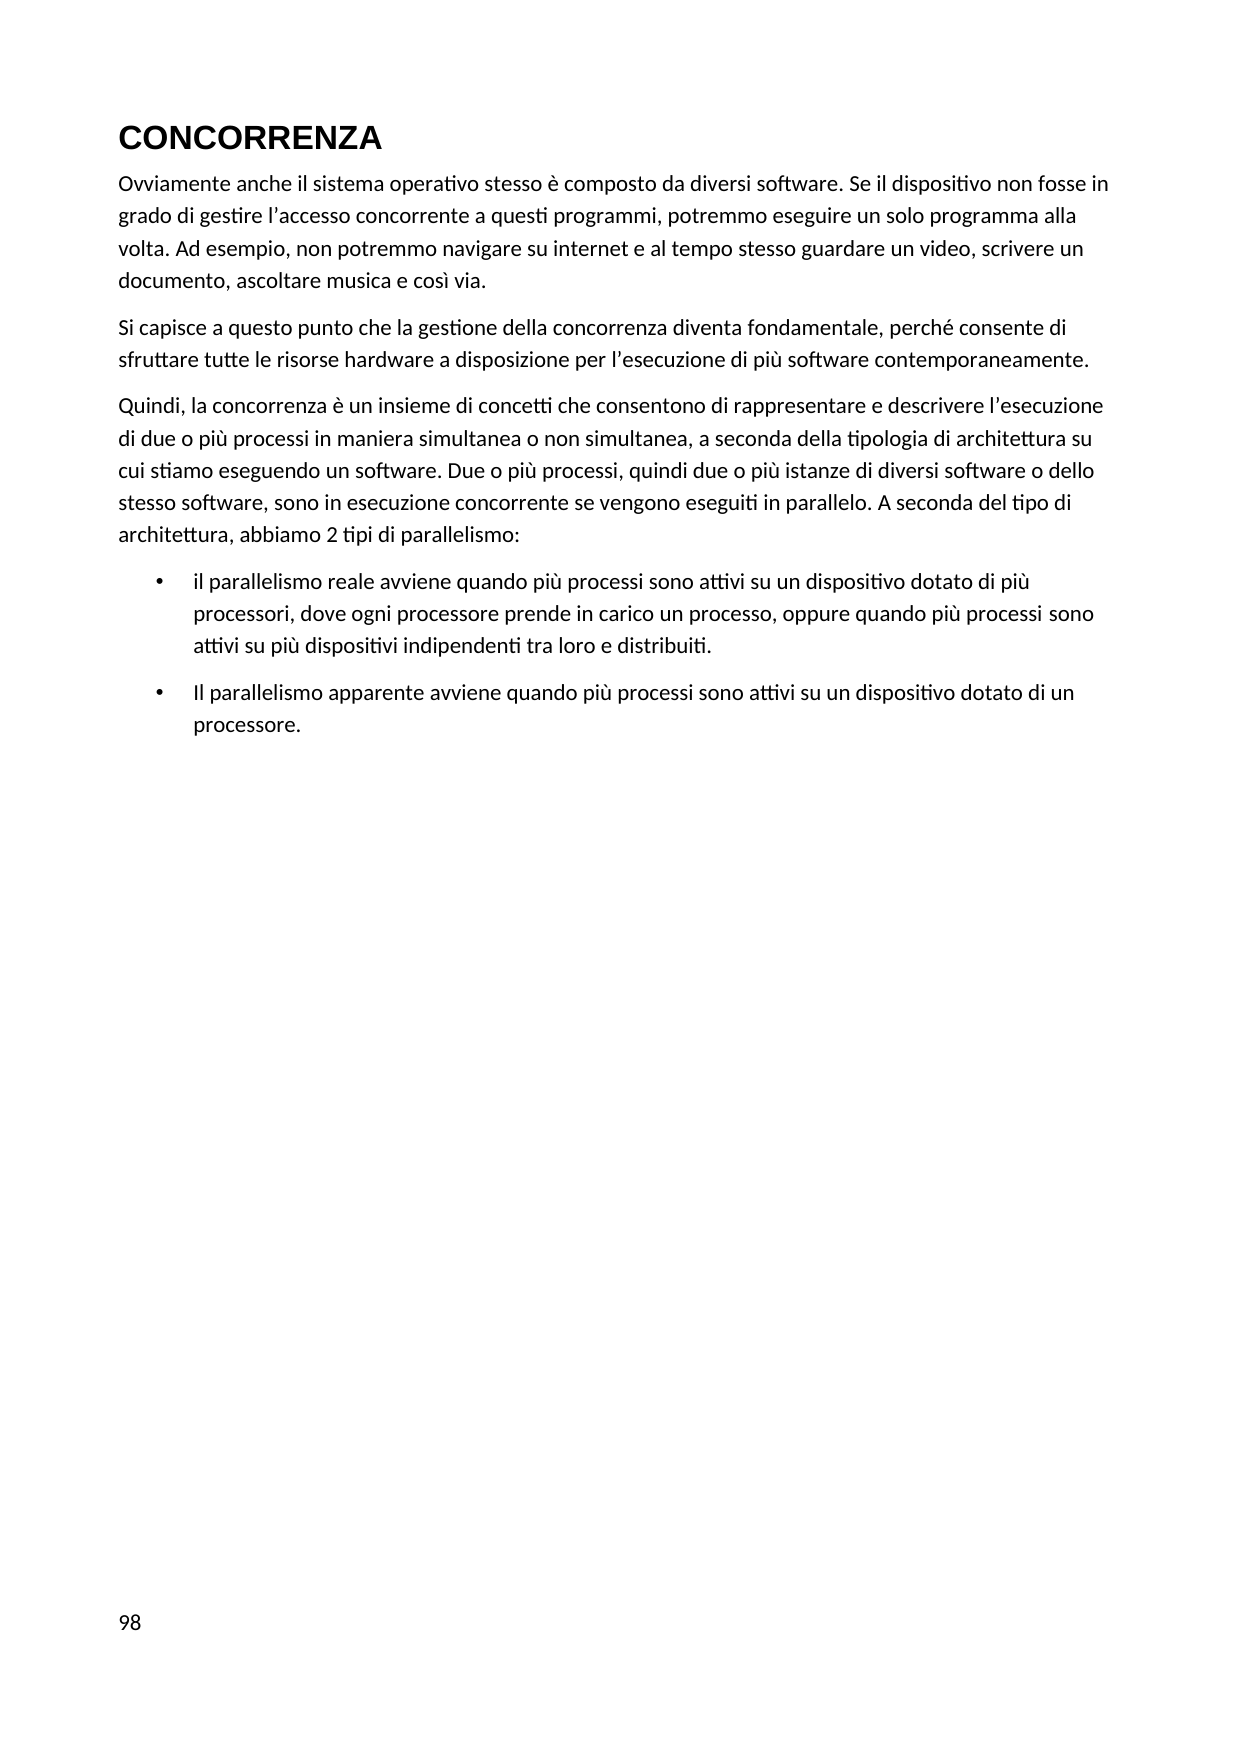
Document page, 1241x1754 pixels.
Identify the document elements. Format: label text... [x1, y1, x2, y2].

list Il parallelismo apparente avviene quando più processi sono attivi su un dispositivo dotato di un processore. [156, 678, 1122, 738]
list il parallelismo reale avviene quando più processi sono attivi su un dispositivo dotato di più processori, dove ogni processore prende in carico un processo, oppure quando più processi sono attivi su più dispositivi indipendenti tra loro e distribuiti. [156, 567, 1122, 659]
text Quindi, la concorrenza è un insieme di concetti che consentono di rappresentare e descrivere l’esecuzione di due o più processi in maniera simultanea o non simultanea, a seconda della tipologia di architettura su cui stiamo eseguendo un software. Due o più processi, quindi due o più istanze di diversi software o dello stesso software, sono in esecuzione concorrente se vengono eseguiti in parallelo. A seconda del tipo di architettura, abbiamo 2 tipi di parallelismo: [118, 392, 1122, 548]
text Ovviamente anche il sistema operativo stesso è composto da diversi software. Se il dispositivo non fosse in grado di gestire l’accesso concorrente a questi programmi, potremmo eseguire un solo programma alla volta. Ad esempio, non potremmo navigare su internet e al tempo stesso guardare un video, scrivere un documento, ascoltare musica e così via. [118, 169, 1122, 294]
text Si capisce a questo punto che la gestione della concorrenza diventa fondamentale, perché consente di sfruttare tutte le risorse hardware a disposizione per l’esecuzione di più software contemporaneamente. [118, 313, 1122, 373]
subtitle CONCORRENZA [118, 118, 1122, 157]
